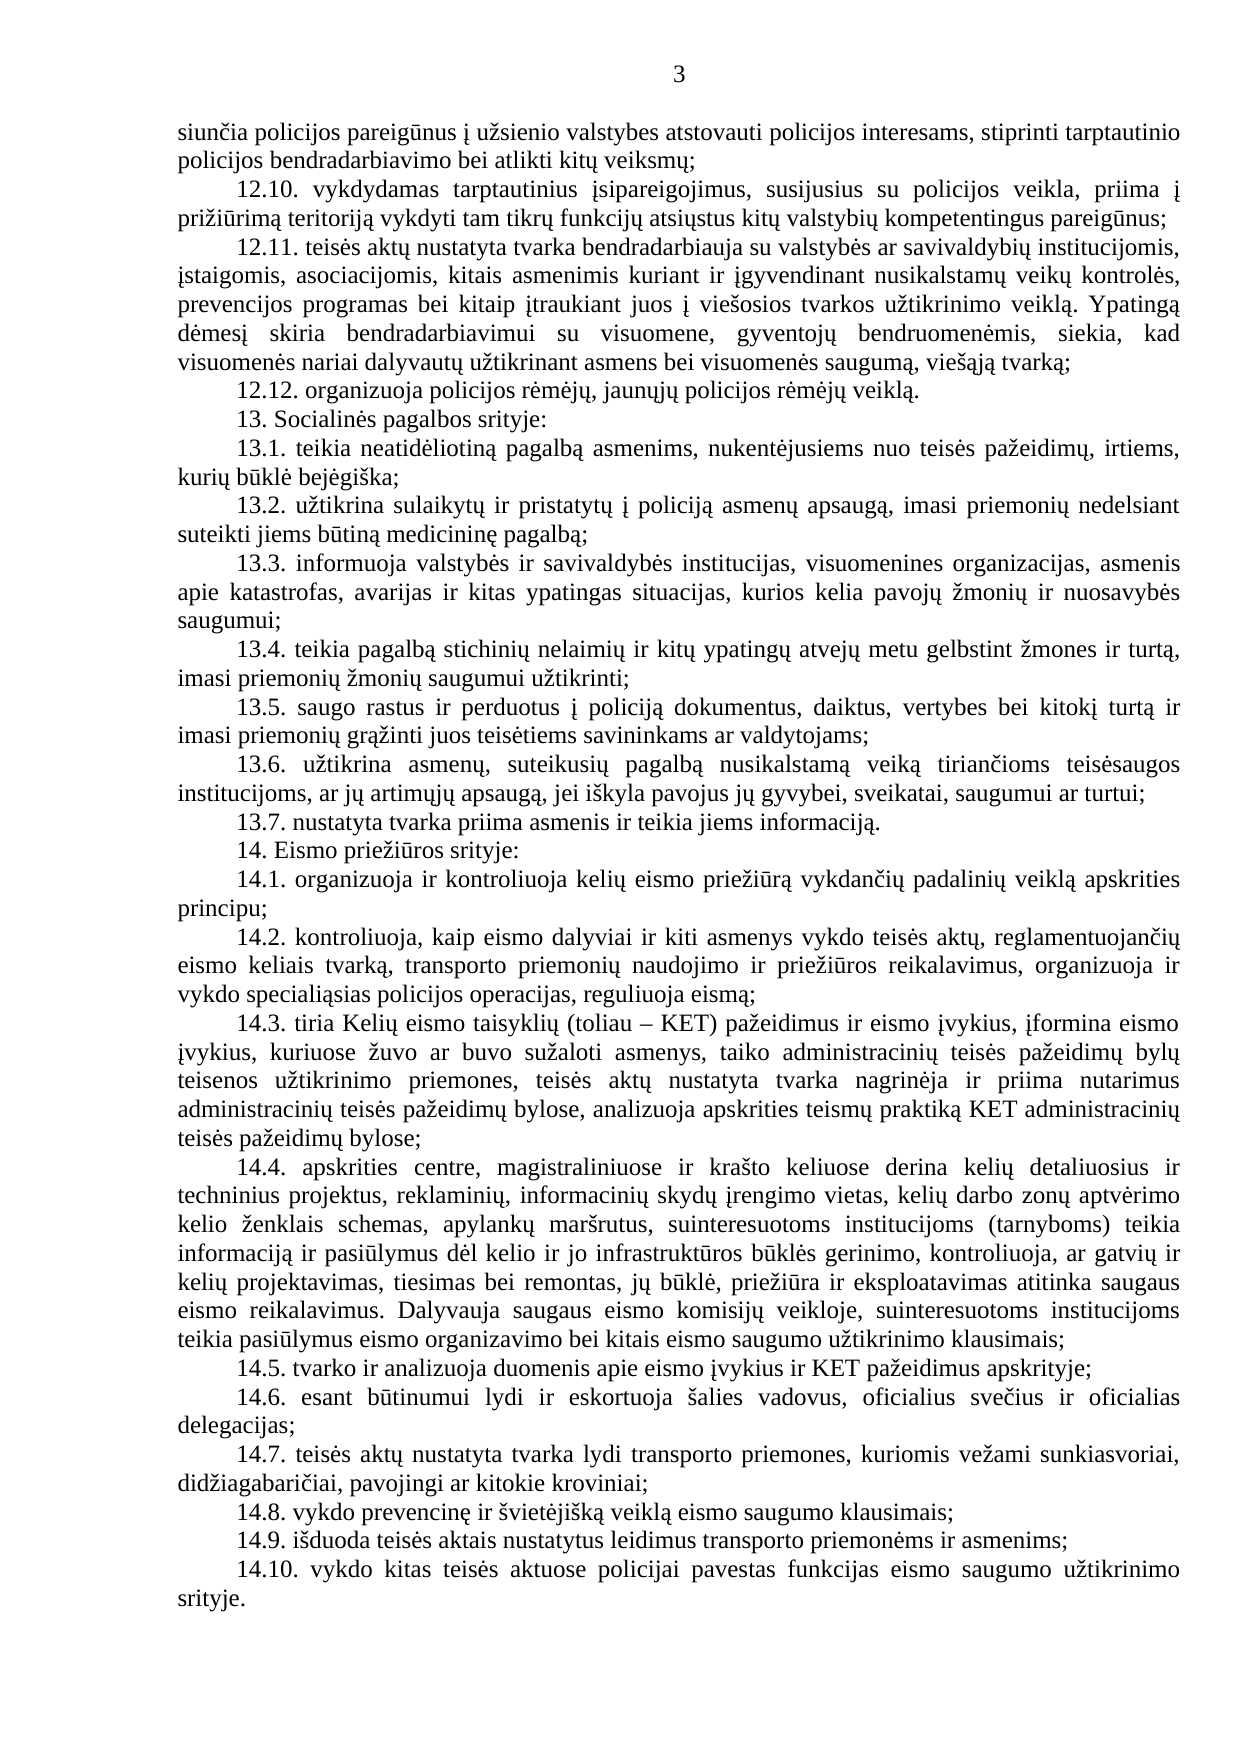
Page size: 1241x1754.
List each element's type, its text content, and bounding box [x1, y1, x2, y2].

text 13.1. teikia neatidėliotiną pagalbą asmenims, nukentėjusiems nuo teisės pažeidimų, irtiems, kurių būklė bejėgiška; [177, 433, 1181, 490]
text 13.4. teikia pagalbą stichinių nelaimių ir kitų ypatingų atvejų metu gelbstint žmones ir turtą, imasi priemonių žmonių saugumui užtikrinti; [177, 634, 1181, 692]
text 13.5. saugo rastus ir perduotus į policiją dokumentus, daiktus, vertybes bei kitokį turtą ir imasi priemonių grąžinti juos teisėtiems savininkams ar valdytojams; [177, 692, 1181, 749]
text 13. Socialinės pagalbos srityje: [177, 404, 1181, 433]
text 14.3. tiria Kelių eismo taisyklių (toliau – KET) pažeidimus ir eismo įvykius, įformina eismo įvykius, kuriuose žuvo ar buvo sužaloti asmenys, taiko administracinių teisės pažeidimų bylų teisenos užtikrinimo priemones, teisės aktų nustatyta tvarka nagrinėja ir priima nutarimus administracinių teisės pažeidimų bylose, analizuoja apskrities teismų praktiką KET administracinių teisės pažeidimų bylose; [177, 1008, 1181, 1152]
text 14.8. vykdo prevencinę ir švietėjišką veiklą eismo saugumo klausimais; [177, 1497, 1181, 1525]
text 14.9. išduoda teisės aktais nustatytus leidimus transporto priemonėms ir asmenims; [177, 1525, 1181, 1554]
text 14.4. apskrities centre, magistraliniuose ir krašto keliuose derina kelių detaliuosius ir techninius projektus, reklaminių, informacinių skydų įrengimo vietas, kelių darbo zonų aptvėrimo kelio ženklais schemas, apylankų maršrutus, suinteresuotoms institucijoms (tarnyboms) teikia informaciją ir pasiūlymus dėl kelio ir jo infrastruktūros būklės gerinimo, kontroliuoja, ar gatvių ir kelių projektavimas, tiesimas bei remontas, jų būklė, priežiūra ir eksploatavimas atitinka saugaus eismo reikalavimus. Dalyvauja saugaus eismo komisijų veikloje, suinteresuotoms institucijoms teikia pasiūlymus eismo organizavimo bei kitais eismo saugumo užtikrinimo klausimais; [177, 1152, 1181, 1353]
text 14.7. teisės aktų nustatyta tvarka lydi transporto priemones, kuriomis vežami sunkiasvoriai, didžiagabaričiai, pavojingi ar kitokie kroviniai; [177, 1439, 1181, 1497]
text 13.7. nustatyta tvarka priima asmenis ir teikia jiems informaciją. [177, 807, 1181, 835]
text 14.5. tvarko ir analizuoja duomenis apie eismo įvykius ir KET pažeidimus apskrityje; [177, 1353, 1181, 1382]
text 13.6. užtikrina asmenų, suteikusių pagalbą nusikalstamą veiką tiriančioms teisėsaugos institucijoms, ar jų artimųjų apsaugą, jei iškyla pavojus jų gyvybei, sveikatai, saugumui ar turtui; [177, 749, 1181, 807]
text 14.6. esant būtinumui lydi ir eskortuoja šalies vadovus, oficialius svečius ir oficialias delegacijas; [177, 1382, 1181, 1439]
text siunčia policijos pareigūnus į užsienio valstybes atstovauti policijos interesams, stiprinti tarptautinio policijos bendradarbiavimo bei atlikti kitų veiksmų; [177, 117, 1181, 174]
text 12.10. vykdydamas tarptautinius įsipareigojimus, susijusius su policijos veikla, priima į prižiūrimą teritoriją vykdyti tam tikrų funkcijų atsiųstus kitų valstybių kompetentingus pareigūnus; [177, 174, 1181, 232]
text 14.10. vykdo kitas teisės aktuose policijai pavestas funkcijas eismo saugumo užtikrinimo srityje. [177, 1554, 1181, 1612]
text 14.2. kontroliuoja, kaip eismo dalyviai ir kiti asmenys vykdo teisės aktų, reglamentuojančių eismo keliais tvarką, transporto priemonių naudojimo ir priežiūros reikalavimus, organizuoja ir vykdo specialiąsias policijos operacijas, reguliuoja eismą; [177, 922, 1181, 1008]
text 14. Eismo priežiūros srityje: [177, 835, 1181, 864]
text 12.12. organizuoja policijos rėmėjų, jaunųjų policijos rėmėjų veiklą. [177, 375, 1181, 404]
text 12.11. teisės aktų nustatyta tvarka bendradarbiauja su valstybės ar savivaldybių institucijomis, įstaigomis, asociacijomis, kitais asmenimis kuriant ir įgyvendinant nusikalstamų veikų kontrolės, prevencijos programas bei kitaip įtraukiant juos į viešosios tvarkos užtikrinimo veiklą. Ypatingą dėmesį skiria bendradarbiavimui su visuomene, gyventojų bendruomenėmis, siekia, kad visuomenės nariai dalyvautų užtikrinant asmens bei visuomenės saugumą, viešąją tvarką; [177, 232, 1181, 375]
text 14.1. organizuoja ir kontroliuoja kelių eismo priežiūrą vykdančių padalinių veiklą apskrities principu; [177, 864, 1181, 922]
text 13.2. užtikrina sulaikytų ir pristatytų į policiją asmenų apsaugą, imasi priemonių nedelsiant suteikti jiems būtiną medicininę pagalbą; [177, 490, 1181, 548]
text 13.3. informuoja valstybės ir savivaldybės institucijas, visuomenines organizacijas, asmenis apie katastrofas, avarijas ir kitas ypatingas situacijas, kurios kelia pavojų žmonių ir nuosavybės saugumui; [177, 548, 1181, 634]
